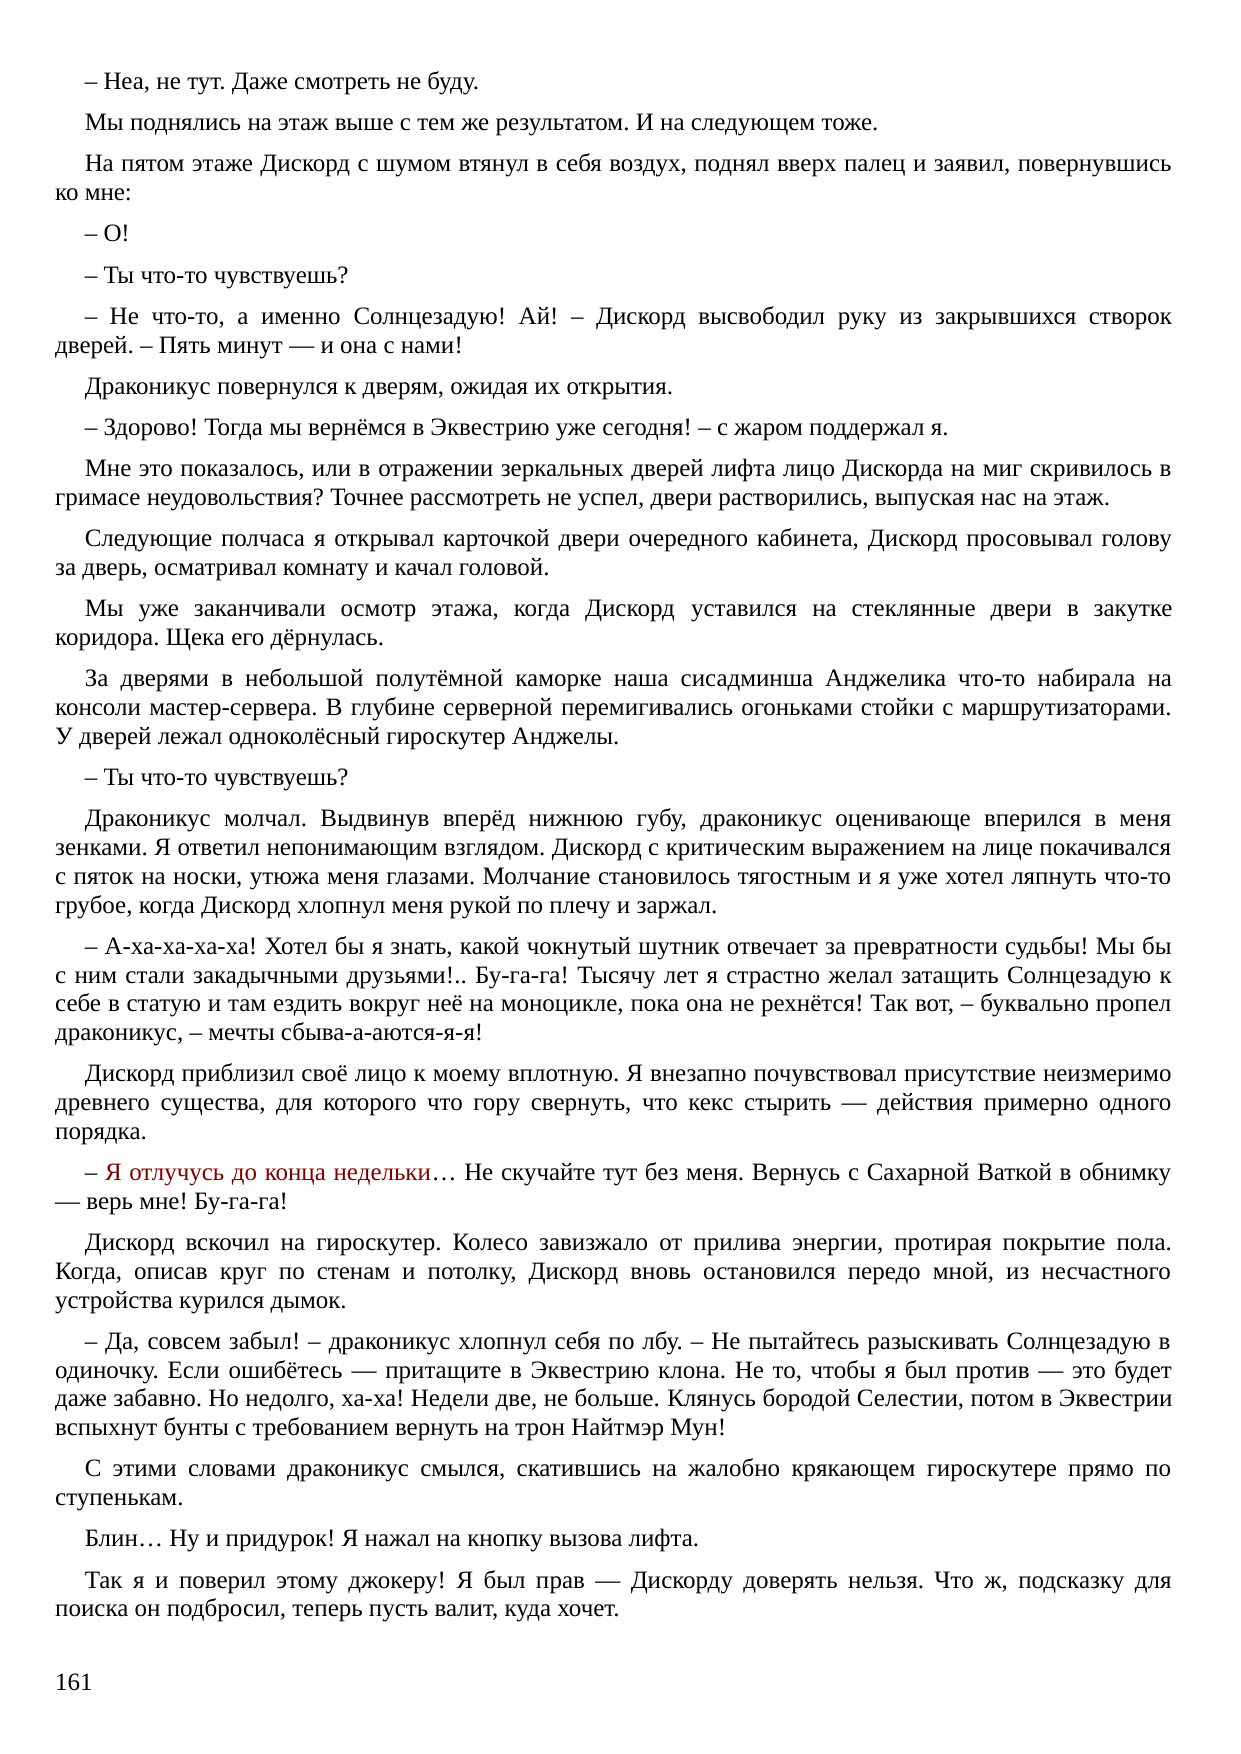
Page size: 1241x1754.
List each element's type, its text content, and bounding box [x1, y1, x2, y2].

text – Я отлучусь до конца недельки… Не скучайте тут без меня. Вернусь с Сахарной Ваткой в обнимку — верь мне! Бу-га-га! [55, 1157, 1173, 1215]
text – Здорово! Тогда мы вернёмся в Эквестрию уже сегодня! – с жаром поддержал я. [55, 412, 1173, 441]
text Драконикус молчал. Выдвинув вперёд нижнюю губу, драконикус оценивающе вперился в меня зенками. Я ответил непонимающим взглядом. Дискорд с критическим выражением на лице покачивался с пяток на носки, утюжа меня глазами. Молчание становилось тягостным и я уже хотел ляпнуть что-то грубое, когда Дискорд хлопнул меня рукой по плечу и заржал. [55, 803, 1173, 918]
text – Не что-то, а именно Солнцезадую! Ай! – Дискорд высвободил руку из закрывшихся створок дверей. – Пять минут — и она с нами! [55, 301, 1173, 358]
text – Ты что-то чувствуешь? [55, 260, 1173, 288]
text Мы уже заканчивали осмотр этажа, когда Дискорд уставился на стеклянные двери в закутке коридора. Щека его дёрнулась. [55, 593, 1173, 651]
text Следующие полчаса я открывал карточкой двери очередного кабинета, Дискорд просовывал голову за дверь, осматривал комнату и качал головой. [55, 523, 1173, 581]
text За дверями в небольшой полутёмной каморке наша сисадминша Анджелика что-то набирала на консоли мастер-сервера. В глубине серверной перемигивались огоньками стойки с маршрутизаторами. У дверей лежал одноколёсный гироскутер Анджелы. [55, 663, 1173, 750]
text Блин… Ну и придурок! Я нажал на кнопку вызова лифта. [55, 1523, 1173, 1552]
text – А-ха-ха-ха-ха! Хотел бы я знать, какой чокнутый шутник отвечает за превратности судьбы! Мы бы с ним стали закадычными друзьями!.. Бу-га-га! Тысячу лет я страстно желал затащить Солнцезадую к себе в статую и там ездить вокруг неё на моноцикле, пока она не рехнётся! Так вот, – буквально пропел драконикус, – мечты сбыва-а-аются-я-я! [55, 931, 1173, 1046]
text С этими словами драконикус смылся, скатившись на жалобно крякающем гироскутере прямо по ступенькам. [55, 1453, 1173, 1511]
text – Ты что-то чувствуешь? [55, 762, 1173, 791]
text – О! [55, 218, 1173, 247]
text Так я и поверил этому джокеру! Я был прав — Дискорду доверять нельзя. Что ж, подсказку для поиска он подбросил, теперь пусть валит, куда хочет. [55, 1565, 1173, 1622]
text На пятом этаже Дискорд с шумом втянул в себя воздух, поднял вверх палец и заявил, повернувшись ко мне: [55, 148, 1173, 206]
text Драконикус повернулся к дверям, ожидая их открытия. [55, 371, 1173, 400]
text Мне это показалось, или в отражении зеркальных дверей лифта лицо Дискорда на миг скривилось в гримасе неудовольствия? Точнее рассмотреть не успел, двери растворились, выпуская нас на этаж. [55, 453, 1173, 511]
text – Неа, не тут. Даже смотреть не буду. [55, 66, 1173, 95]
text Дискорд вскочил на гироскутер. Колесо завизжало от прилива энергии, протирая покрытие пола. Когда, описав круг по стенам и потолку, Дискорд вновь остановился передо мной, из несчастного устройства курился дымок. [55, 1227, 1173, 1313]
text Дискорд приблизил своё лицо к моему вплотную. Я внезапно почувствовал присутствие неизмеримо древнего существа, для которого что гору свернуть, что кекс стырить — действия примерно одного порядка. [55, 1058, 1173, 1145]
text – Да, совсем забыл! – драконикус хлопнул себя по лбу. – Не пытайтесь разыскивать Солнцезадую в одиночку. Если ошибётесь — притащите в Эквестрию клона. Не то, чтобы я был против — это будет даже забавно. Но недолго, ха-ха! Недели две, не больше. Клянусь бородой Селестии, потом в Эквестрии вспыхнут бунты с требованием вернуть на трон Найтмэр Мун! [55, 1326, 1173, 1441]
text Мы поднялись на этаж выше с тем же результатом. И на следующем тоже. [55, 107, 1173, 136]
